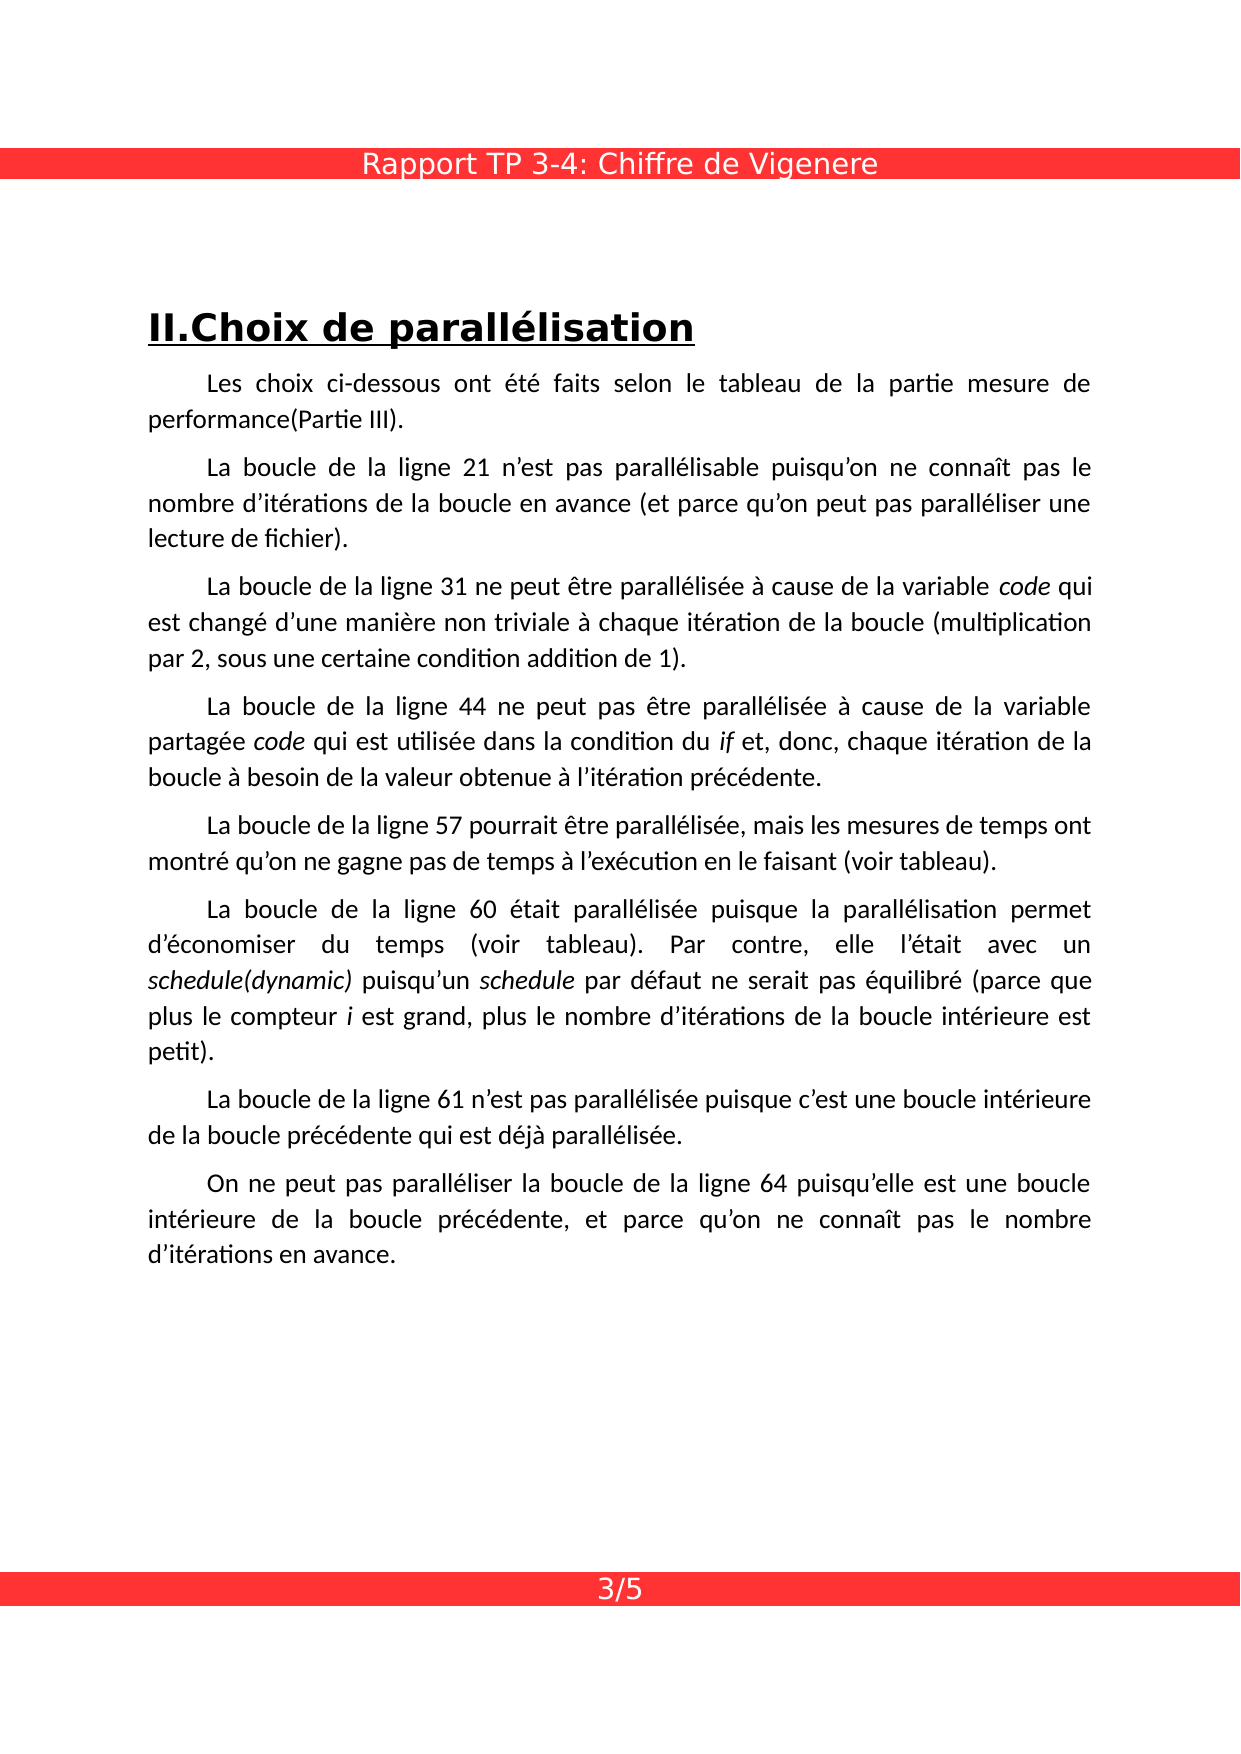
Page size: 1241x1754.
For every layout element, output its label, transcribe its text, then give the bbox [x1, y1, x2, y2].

text La boucle de la ligne 21 n’est pas parallélisable puisqu’on ne connaît pas le nombre d’itérations de la boucle en avance (et parce qu’on peut pas paralléliser une lecture de fichier). [148, 450, 1093, 554]
subtitle II.Choix de parallélisation [148, 306, 1093, 350]
text La boucle de la ligne 60 était parallélisée puisque la parallélisation permet d’économiser du temps (voir tableau). Par contre, elle l’était avec un schedule(dynamic) puisqu’un schedule par défaut ne serait pas équilibré (parce que plus le compteur i est grand, plus le nombre d’itérations de la boucle intérieure est petit). [148, 892, 1093, 1067]
text La boucle de la ligne 61 n’est pas parallélisée puisque c’est une boucle intérieure de la boucle précédente qui est déjà parallélisée. [148, 1083, 1093, 1151]
text La boucle de la ligne 44 ne peut pas être parallélisée à cause de la variable partagée code qui est utilisée dans la condition du if et, donc, chaque itération de la boucle à besoin de la valeur obtenue à l’itération précédente. [148, 689, 1093, 793]
text Les choix ci-dessous ont été faits selon le tableau de la partie mesure de performance(Partie III). [148, 366, 1093, 435]
text La boucle de la ligne 31 ne peut être parallélisée à cause de la variable code qui est changé d’une manière non triviale à chaque itération de la boucle (multiplication par 2, sous une certaine condition addition de 1). [148, 569, 1093, 674]
text On ne peut pas paralléliser la boucle de la ligne 64 puisqu’elle est une boucle intérieure de la boucle précédente, et parce qu’on ne connaît pas le nombre d’itérations en avance. [148, 1166, 1093, 1271]
text La boucle de la ligne 57 pourrait être parallélisée, mais les mesures de temps ont montré qu’on ne gagne pas de temps à l’exécution en le faisant (voir tableau). [148, 808, 1093, 877]
